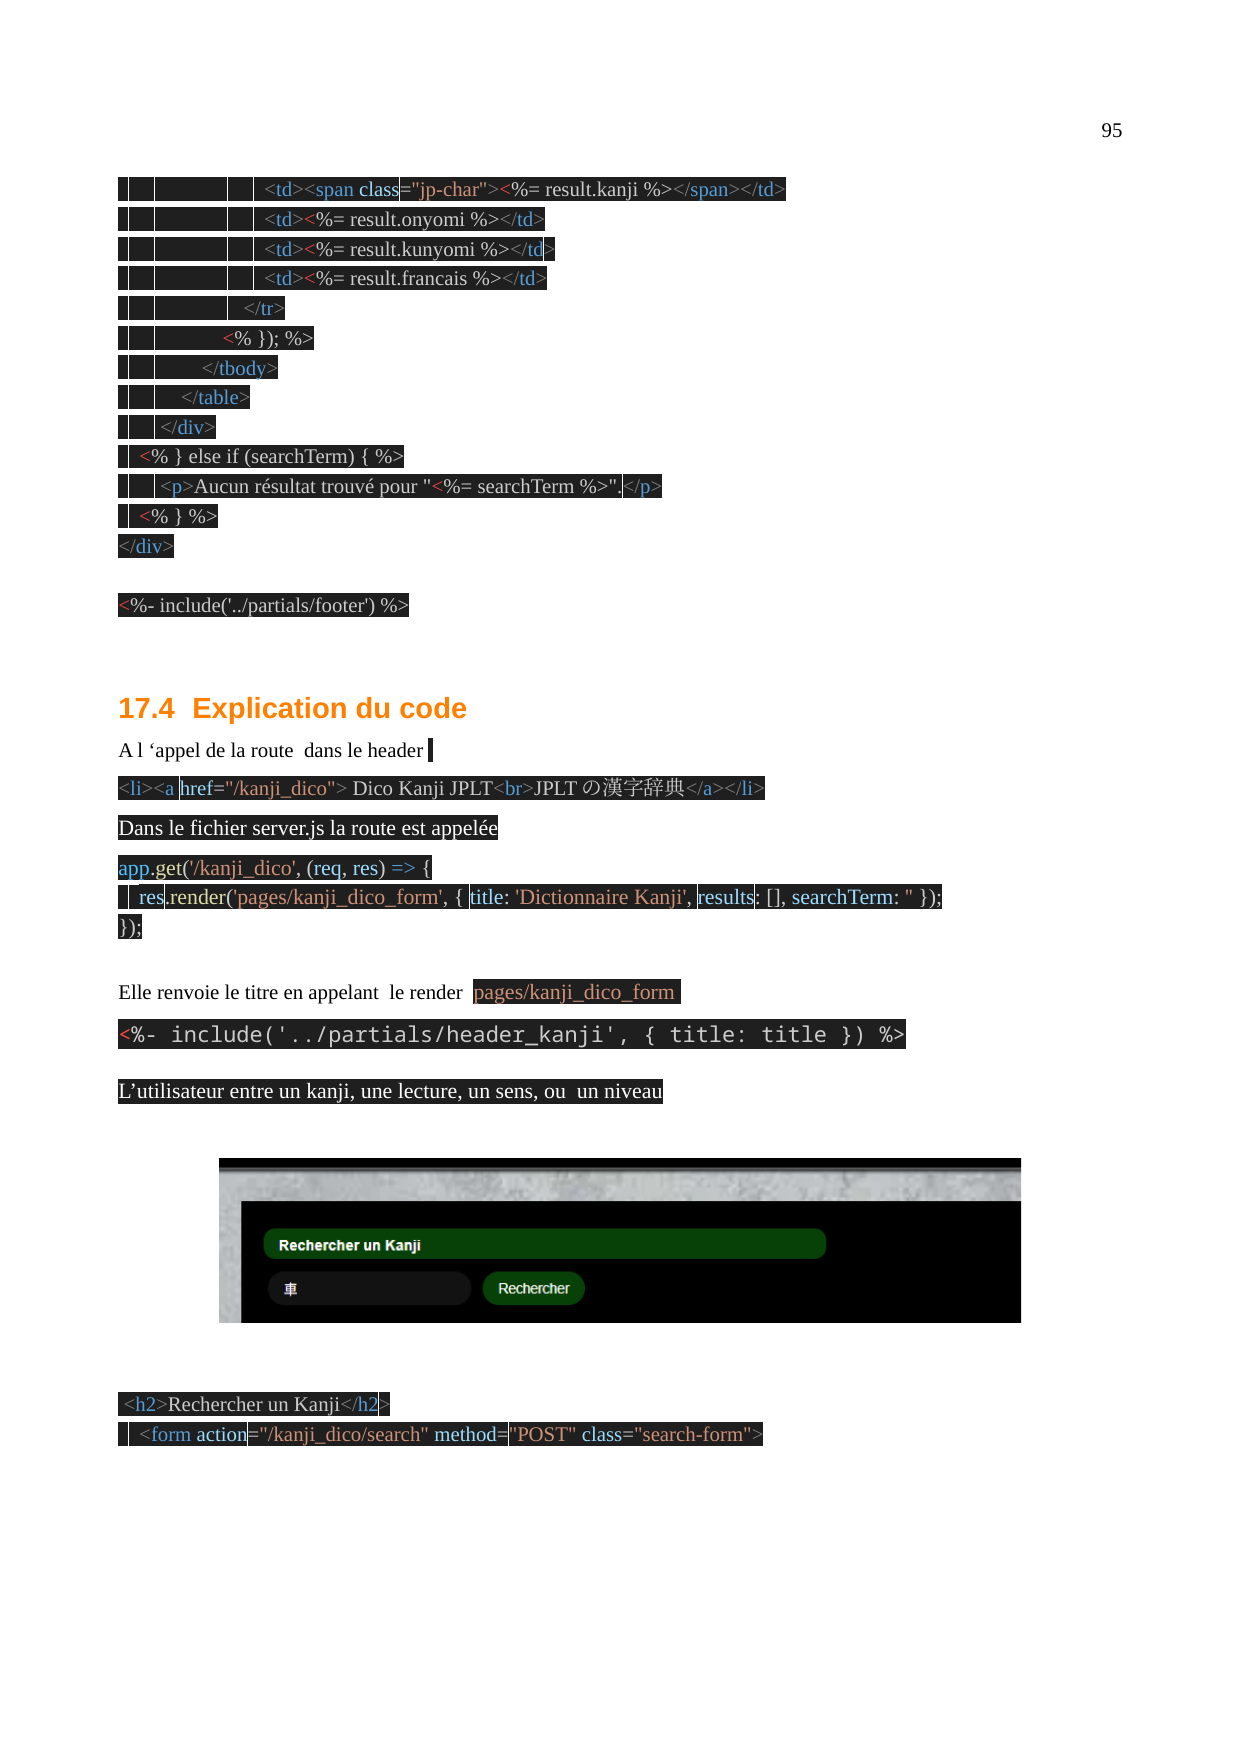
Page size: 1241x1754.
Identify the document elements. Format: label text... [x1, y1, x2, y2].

text <% } %> [118, 498, 1122, 528]
text </tbody> [118, 350, 1122, 379]
text <% } else if (searchTerm) { %> [118, 439, 1122, 468]
text <td><span class="jp-char"><%= result.kanji %></span></td> [118, 172, 1122, 201]
text <li><a href="/kanji_dico"> Dico Kanji JPLT<br>JPLTの漢字辞典</a></li> [118, 776, 1122, 800]
text <td><%= result.francais %></td> [118, 261, 1122, 290]
text <td><%= result.onyomi %></td> [118, 201, 1122, 231]
text </table> [118, 379, 1122, 409]
text <h2>Rechercher un Kanji</h2> [118, 1392, 1122, 1416]
text }); [118, 909, 1122, 939]
text </div> [118, 409, 1122, 439]
text Elle renvoie le titre en appelant le render pages/kanji_dico_form [118, 979, 1122, 1004]
text <td><%= result.kunyomi %></td> [118, 231, 1122, 261]
text <form action="/kanji_dico/search" method="POST" class="search-form"> [118, 1416, 1122, 1446]
text </div> [118, 528, 1122, 558]
text <p>Aucun résultat trouvé pour "<%= searchTerm %>".</p> [118, 468, 1122, 498]
text </tr> [118, 290, 1122, 320]
text <%- include('../partials/header_kanji', { title: title }) %> [118, 1019, 1122, 1049]
text <% }); %> [118, 320, 1122, 350]
text res.render('pages/kanji_dico_form', { title: 'Dictionnaire Kanji', results: [], searchTerm: '' }); [118, 880, 1122, 909]
text app.get('/kanji_dico', (req, res) => { [118, 855, 1122, 880]
text Dans le fichier server.js la route est appelée [118, 815, 1122, 840]
text <%- include('../partials/footer') %> [118, 587, 1122, 617]
text A l ‘appel de la route dans le header [118, 738, 1122, 762]
subtitle Explication du code [118, 692, 1122, 725]
text L’utilisateur entre un kanji, une lecture, un sens, ou un niveau [118, 1078, 1122, 1104]
picture [219, 1158, 1022, 1323]
